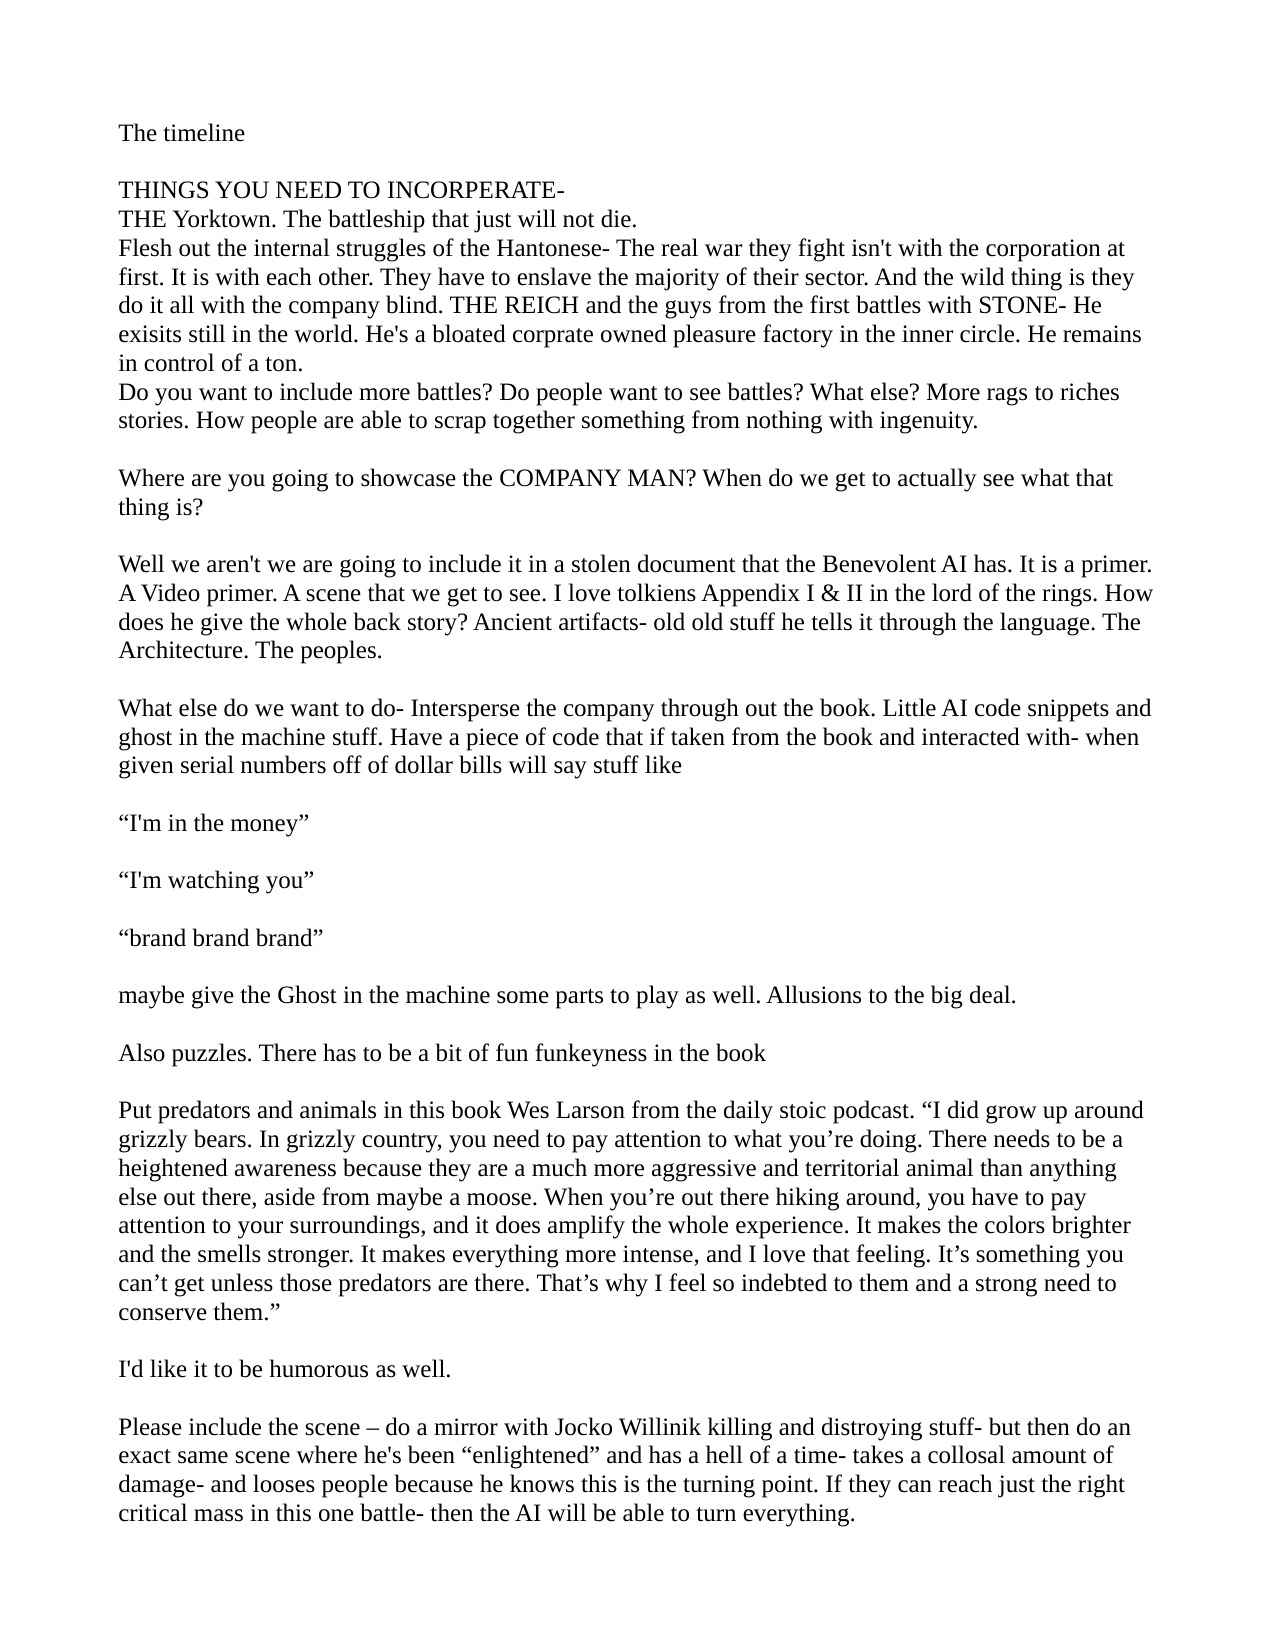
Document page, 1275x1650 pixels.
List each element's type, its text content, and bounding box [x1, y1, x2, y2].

text maybe give the Ghost in the machine some parts to play as well. Allusions to the big deal. [118, 981, 1157, 1009]
text Put predators and animals in this book Wes Larson from the daily stoic podcast. “I did grow up around grizzly bears. In grizzly country, you need to pay attention to what you’re doing. There needs to be a heightened awareness because they are a much more aggressive and territorial animal than anything else out there, aside from maybe a moose. When you’re out there hiking around, you have to pay attention to your surroundings, and it does amplify the whole experience. It makes the colors brighter and the smells stronger. It makes everything more intense, and I love that feeling. It’s something you can’t get unless those predators are there. That’s why I feel so indebted to them and a strong need to conserve them.” I'd like it to be humorous as well. [118, 1096, 1157, 1383]
text Do you want to include more battles? Do people want to see battles? What else? More rags to riches stories. How people are able to scrap together something from nothing with ingenuity. [118, 377, 1157, 434]
text Also puzzles. There has to be a bit of fun funkeyness in the book [118, 1038, 1157, 1067]
text Please include the scene – do a mirror with Jocko Willinik killing and distroying stuff- but then do an exact same scene where he's been “enlightened” and has a hell of a time- takes a collosal amount of damage- and looses people because he knows this is the turning point. If they can reach just the right critical mass in this one battle- then the AI will be able to turn everything. [118, 1412, 1157, 1527]
text The timeline THINGS YOU NEED TO INCORPERATE- THE Yorktown. The battleship that just will not die. Flesh out the internal struggles of the Hantonese- The real war they fight isn't with the corporation at first. It is with each other. They have to enslave the majority of their sector. And the wild thing is they do it all with the company blind. THE REICH and the guys from the first battles with STONE- He exisits still in the world. He's a bloated corprate owned pleasure factory in the inner circle. He remains in control of a ton. [118, 118, 1157, 377]
text Where are you going to showcase the COMPANY MAN? When do we get to actually see what that thing is? [118, 463, 1157, 521]
text Well we aren't we are going to include it in a stolen document that the Benevolent AI has. It is a primer. A Video primer. A scene that we get to see. I love tolkiens Appendix I & II in the lord of the rings. How does he give the whole back story? Ancient artifacts- old old stuff he tells it through the language. The Architecture. The peoples. What else do we want to do- Intersperse the company through out the book. Little AI code snippets and ghost in the machine stuff. Have a piece of code that if taken from the book and interacted with- when given serial numbers off of dollar bills will say stuff like “I'm in the money” “I'm watching you” “brand brand brand” [118, 549, 1157, 952]
